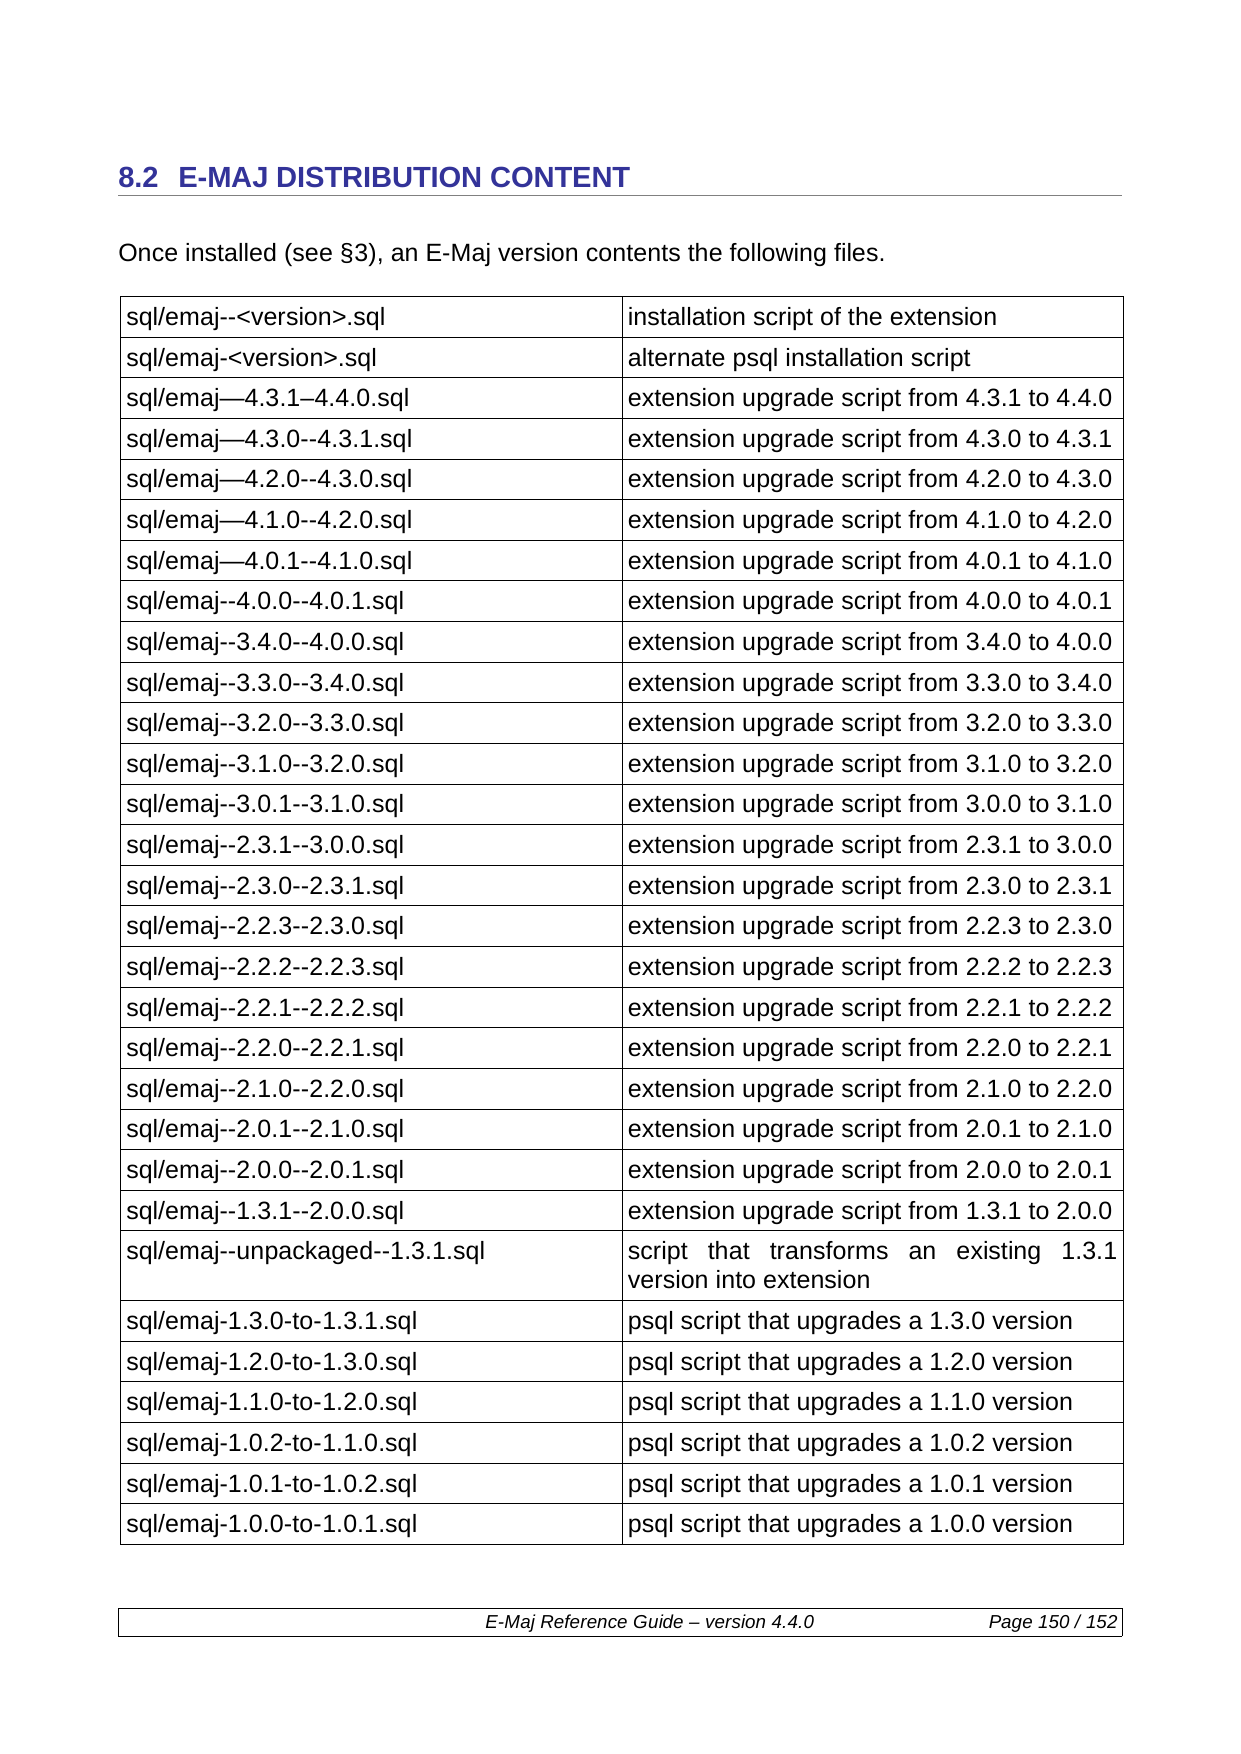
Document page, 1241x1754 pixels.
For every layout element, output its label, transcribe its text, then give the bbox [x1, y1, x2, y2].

table_cell psql script that upgrades a 1.2.0 version [623, 1342, 1123, 1381]
table_cell sql/emaj—4.2.0--4.3.0.sql [121, 460, 622, 499]
table_cell script that transforms an existing 1.3.1 version into extension [623, 1231, 1123, 1300]
table_cell sql/emaj--3.0.1--3.1.0.sql [121, 785, 622, 824]
table_cell extension upgrade script from 3.3.0 to 3.4.0 [623, 663, 1123, 702]
table_cell extension upgrade script from 4.0.0 to 4.0.1 [623, 581, 1123, 621]
table_cell sql/emaj--2.2.3--2.3.0.sql [121, 906, 622, 946]
table_cell extension upgrade script from 4.1.0 to 4.2.0 [623, 500, 1123, 540]
table_cell psql script that upgrades a 1.0.2 version [623, 1423, 1123, 1463]
table_cell extension upgrade script from 4.3.1 to 4.4.0 [623, 378, 1123, 418]
table_cell sql/emaj—4.3.1–4.4.0.sql [121, 378, 622, 418]
table_cell sql/emaj--2.2.0--2.2.1.sql [121, 1028, 622, 1068]
table_cell sql/emaj—4.3.0--4.3.1.sql [121, 419, 622, 458]
table_cell extension upgrade script from 4.2.0 to 4.3.0 [623, 460, 1123, 499]
table_cell sql/emaj—4.1.0--4.2.0.sql [121, 500, 622, 540]
table_cell sql/emaj--2.1.0--2.2.0.sql [121, 1069, 622, 1108]
table_cell extension upgrade script from 2.2.3 to 2.3.0 [623, 906, 1123, 946]
table_cell sql/emaj--3.1.0--3.2.0.sql [121, 744, 622, 783]
table_cell extension upgrade script from 3.2.0 to 3.3.0 [623, 703, 1123, 743]
table_cell sql/emaj--2.0.1--2.1.0.sql [121, 1110, 622, 1149]
table_cell sql/emaj-1.1.0-to-1.2.0.sql [121, 1382, 622, 1422]
table_cell extension upgrade script from 1.3.1 to 2.0.0 [623, 1191, 1123, 1230]
table_cell sql/emaj-1.0.1-to-1.0.2.sql [121, 1464, 622, 1503]
table_header sql/emaj--<version>.sql [121, 297, 622, 337]
table_cell sql/emaj--unpackaged--1.3.1.sql [121, 1231, 622, 1300]
table_cell extension upgrade script from 2.3.0 to 2.3.1 [623, 866, 1123, 905]
table_cell sql/emaj--4.0.0--4.0.1.sql [121, 581, 622, 621]
table_cell sql/emaj-<version>.sql [121, 338, 622, 377]
table_cell psql script that upgrades a 1.0.1 version [623, 1464, 1123, 1503]
table_cell extension upgrade script from 3.4.0 to 4.0.0 [623, 622, 1123, 662]
table_cell extension upgrade script from 4.0.1 to 4.1.0 [623, 541, 1123, 580]
table_cell sql/emaj--2.2.1--2.2.2.sql [121, 988, 622, 1027]
table_cell sql/emaj--3.3.0--3.4.0.sql [121, 663, 622, 702]
table_cell extension upgrade script from 2.2.0 to 2.2.1 [623, 1028, 1123, 1068]
table_cell sql/emaj-1.0.2-to-1.1.0.sql [121, 1423, 622, 1463]
table_cell sql/emaj--3.4.0--4.0.0.sql [121, 622, 622, 662]
table_cell sql/emaj-1.3.0-to-1.3.1.sql [121, 1301, 622, 1341]
table_cell alternate psql installation script [623, 338, 1123, 377]
table_cell sql/emaj—4.0.1--4.1.0.sql [121, 541, 622, 580]
table_cell extension upgrade script from 2.3.1 to 3.0.0 [623, 825, 1123, 865]
table_cell sql/emaj-1.2.0-to-1.3.0.sql [121, 1342, 622, 1381]
table_cell extension upgrade script from 3.0.0 to 3.1.0 [623, 785, 1123, 824]
table_cell extension upgrade script from 2.0.1 to 2.1.0 [623, 1110, 1123, 1149]
table_cell psql script that upgrades a 1.3.0 version [623, 1301, 1123, 1341]
table_cell sql/emaj--1.3.1--2.0.0.sql [121, 1191, 622, 1230]
table_cell psql script that upgrades a 1.1.0 version [623, 1382, 1123, 1422]
table_cell psql script that upgrades a 1.0.0 version [623, 1504, 1123, 1544]
table_cell sql/emaj--2.3.0--2.3.1.sql [121, 866, 622, 905]
text Once installed (see §3), an E-Maj version contents the following files. [118, 238, 1122, 267]
table_cell sql/emaj--2.2.2--2.2.3.sql [121, 947, 622, 987]
table_cell sql/emaj--2.3.1--3.0.0.sql [121, 825, 622, 865]
table_header installation script of the extension [623, 297, 1123, 337]
table_cell extension upgrade script from 2.2.2 to 2.2.3 [623, 947, 1123, 987]
table_cell sql/emaj--2.0.0--2.0.1.sql [121, 1150, 622, 1190]
table_cell extension upgrade script from 2.0.0 to 2.0.1 [623, 1150, 1123, 1190]
table_cell extension upgrade script from 2.1.0 to 2.2.0 [623, 1069, 1123, 1108]
table_cell extension upgrade script from 4.3.0 to 4.3.1 [623, 419, 1123, 458]
table_cell sql/emaj--3.2.0--3.3.0.sql [121, 703, 622, 743]
subtitle E-Maj distribution content [118, 160, 1122, 195]
table_cell extension upgrade script from 2.2.1 to 2.2.2 [623, 988, 1123, 1027]
table_cell sql/emaj-1.0.0-to-1.0.1.sql [121, 1504, 622, 1544]
table_cell extension upgrade script from 3.1.0 to 3.2.0 [623, 744, 1123, 783]
